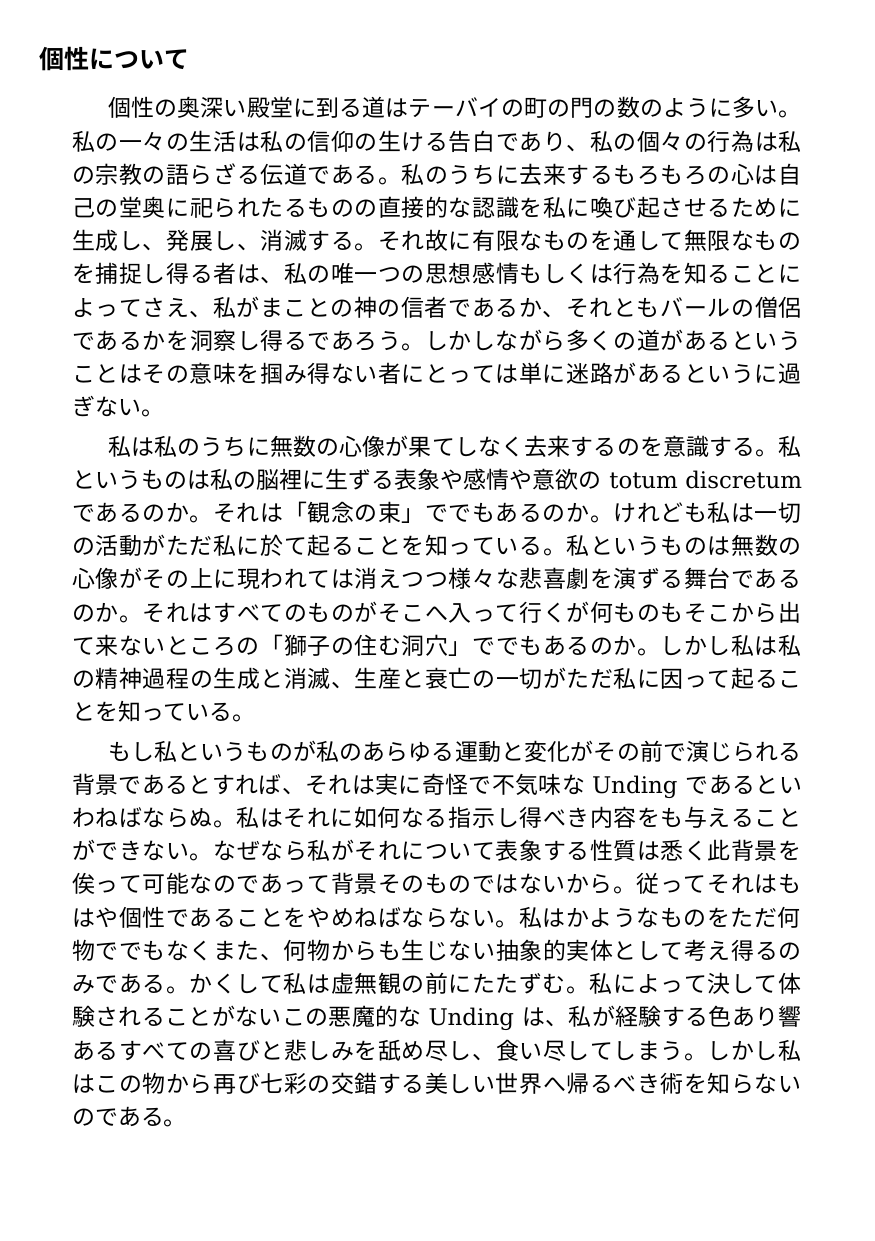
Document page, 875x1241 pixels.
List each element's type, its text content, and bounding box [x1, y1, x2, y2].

text もし私というものが私のあらゆる運動と変化がその前で演じられる背景であるとすれば、それは実に奇怪で不気味な Unding であるといわねばならぬ。私はそれに如何なる指示し得べき内容をも与えることができない。なぜなら私がそれについて表象する性質は悉く此背景を俟って可能なのであって背景そのものではないから。従ってそれはもはや個性であることをやめねばならない。私はかようなものをただ何物ででもなくまた、何物からも生じない抽象的実体として考え得るのみである。かくして私は虚無観の前にたたずむ。私によって決して体験されることがないこの悪魔的な Unding は、私が経験する色あり響あるすべての喜びと悲しみを舐め尽し、食い尽してしまう。しかし私はこの物から再び七彩の交錯する美しい世界へ帰るべき術を知らないのである。 [72, 733, 802, 1132]
subtitle 個性について [36, 36, 838, 78]
text 個性の奥深い殿堂に到る道はテーバイの町の門の数のように多い。私の一々の生活は私の信仰の生ける告白であり、私の個々の行為は私の宗教の語らざる伝道である。私のうちに去来するもろもろの心は自己の堂奥に祀られたるものの直接的な認識を私に喚び起させるために生成し、発展し、消滅する。それ故に有限なものを通して無限なものを捕捉し得る者は、私の唯一つの思想感情もしくは行為を知ることによってさえ、私がまことの神の信者であるか、それともバールの僧侶であるかを洞察し得るであろう。しかしながら多くの道があるということはその意味を掴み得ない者にとっては単に迷路があるというに過ぎない。 [72, 90, 802, 422]
text 私は私のうちに無数の心像が果てしなく去来するのを意識する。私というものは私の脳裡に生ずる表象や感情や意欲の totum discretum であるのか。それは「観念の束」ででもあるのか。けれども私は一切の活動がただ私に於て起ることを知っている。私というものは無数の心像がその上に現われては消えつつ様々な悲喜劇を演ずる舞台であるのか。それはすべてのものがそこへ入って行くが何ものもそこから出て来ないところの「獅子の住む洞穴」ででもあるのか。しかし私は私の精神過程の生成と消滅、生産と衰亡の一切がただ私に因って起ることを知っている。 [72, 428, 802, 727]
